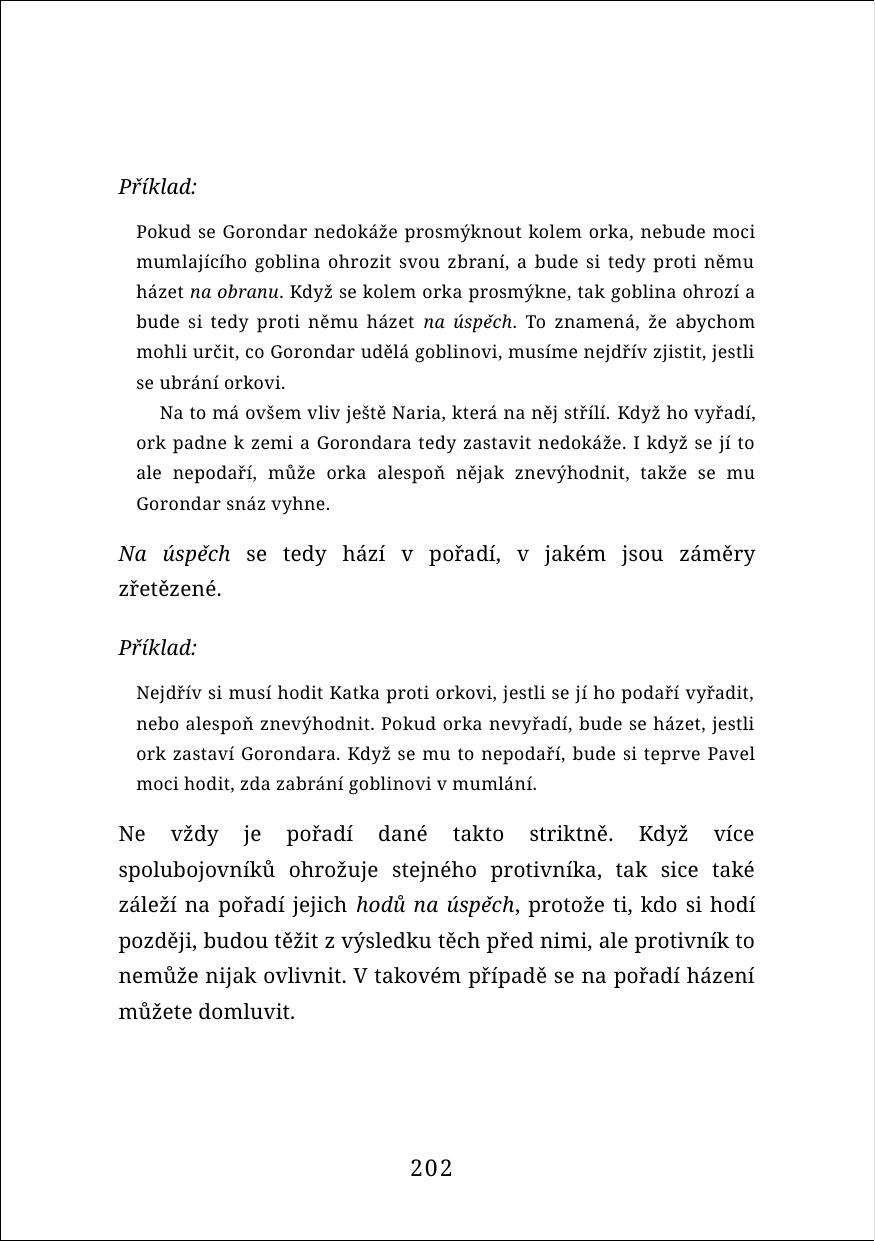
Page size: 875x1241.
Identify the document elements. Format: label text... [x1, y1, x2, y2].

text Pokud se Gorondar nedokáže prosmýknout kolem orka, nebude moci mumlajícího goblina ohrozit svou zbraní, a bude si tedy proti němu házet na obranu. Když se kolem orka prosmýkne, tak goblina ohrozí a bude si tedy proti němu házet na úspěch. To znamená, že abychom mohli určit, co Gorondar udělá goblinovi, musíme nejdřív zjistit, jestli se ubrání orkovi. Na to má ovšem vliv ještě Naria, která na něj střílí. Když ho vyřadí, ork padne k zemi a Gorondara tedy zastavit nedokáže. I když se jí to ale nepodaří, může orka alespoň nějak znevýhodnit, takže se mu Gorondar snáz vyhne. [136, 219, 756, 515]
text Nejdřív si musí hodit Katka proti orkovi, jestli se jí ho podaří vyřadit, nebo alespoň znevýhodnit. Pokud orka nevyřadí, bude se házet, jestli ork zastaví Gorondara. Když se mu to nepodaří, bude si teprve Pavel moci hodit, zda zabrání goblinovi v mumlání. [136, 681, 756, 796]
text Příklad: [118, 633, 756, 662]
text Ne vždy je pořadí dané takto striktně. Když více spolubojovníků ohrožuje stejného protivníka, tak sice také záleží na pořadí jejich hodů na úspěch, protože ti, kdo si hodí později, budou těžit z výsledku těch před nimi, ale protivník to nemůže nijak ovlivnit. V takovém případě se na pořadí házení můžete domluvit. [118, 819, 756, 1025]
text Příklad: [118, 172, 756, 200]
text Na úspěch se tedy hází v pořadí, v jakém jsou záměry zřetězené. [118, 539, 756, 603]
